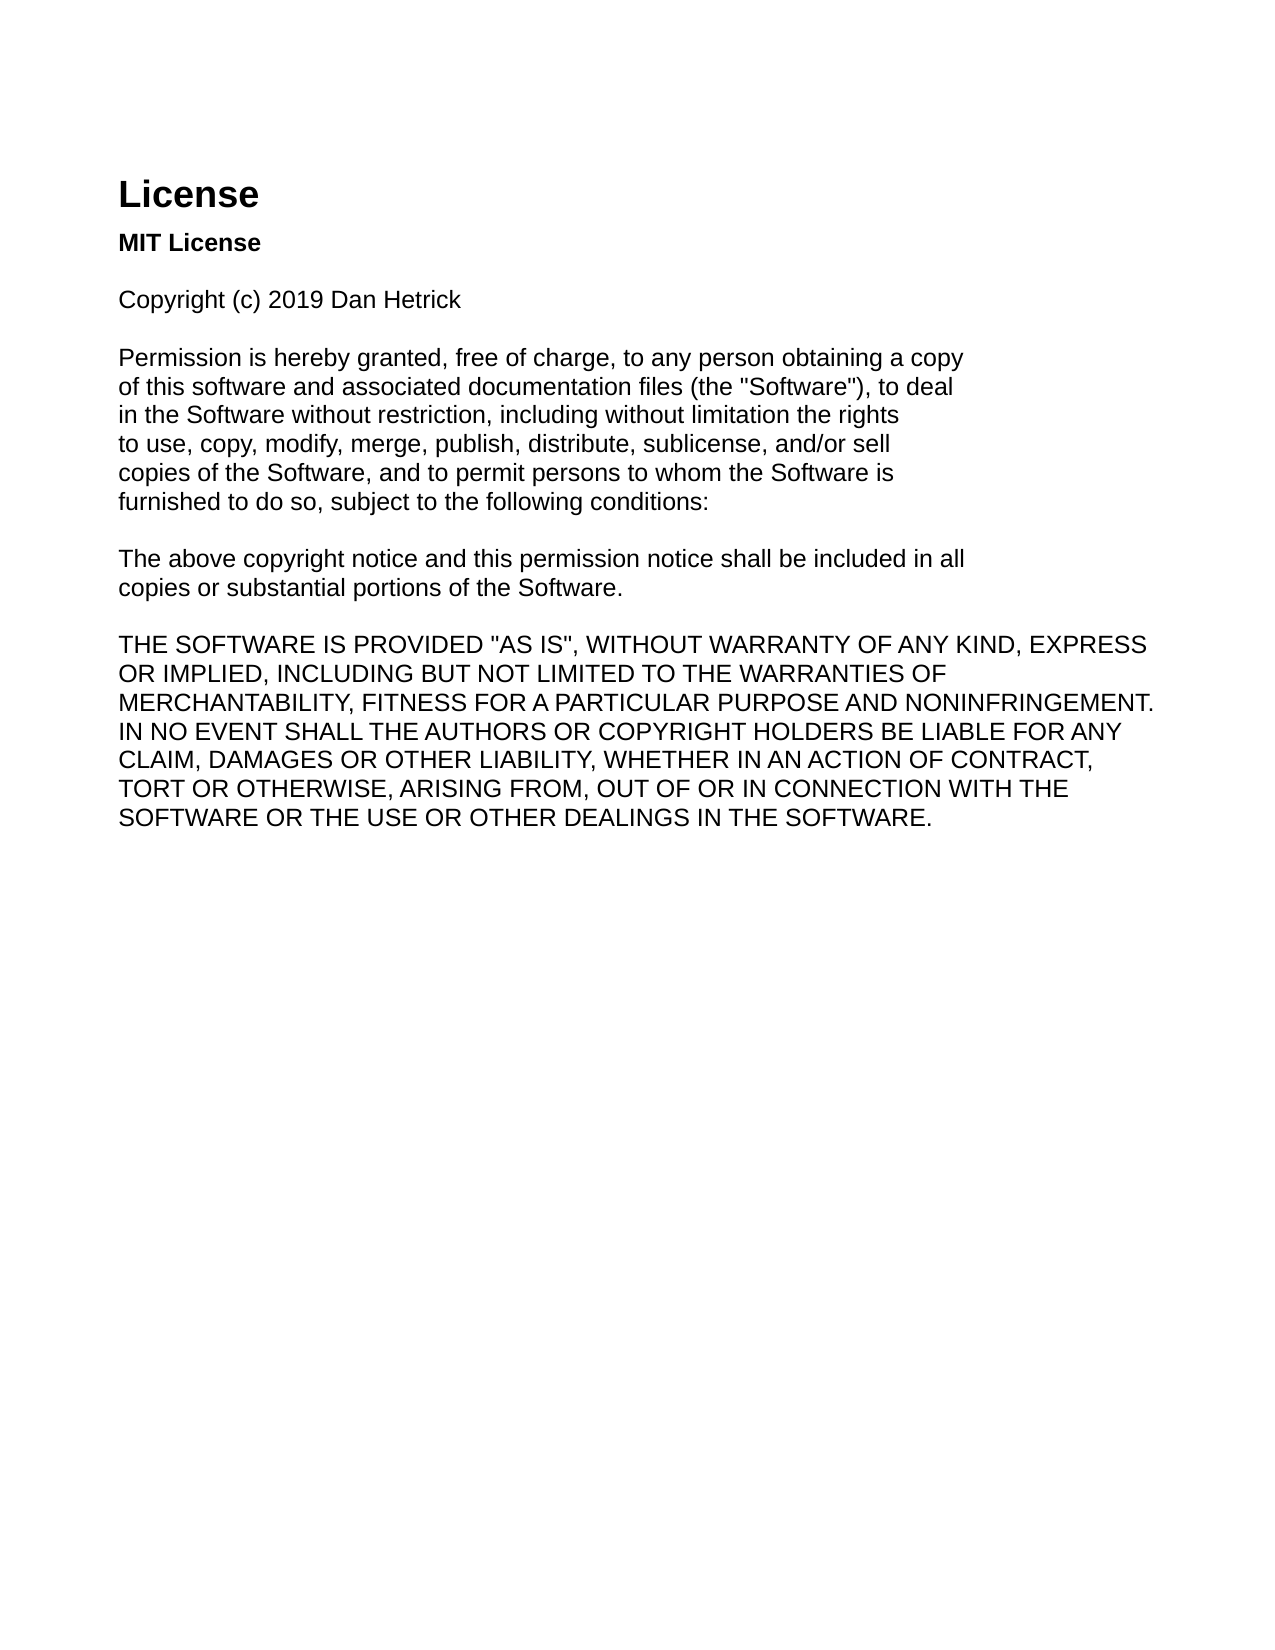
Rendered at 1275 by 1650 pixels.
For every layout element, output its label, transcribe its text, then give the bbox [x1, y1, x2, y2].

text in the Software without restriction, including without limitation the rights [118, 401, 1157, 429]
subtitle License [118, 172, 1157, 216]
text copies or substantial portions of the Software. [118, 573, 1157, 602]
text Copyright (c) 2019 Dan Hetrick [118, 286, 1157, 314]
text furnished to do so, subject to the following conditions: [118, 487, 1157, 516]
text to use, copy, modify, merge, publish, distribute, sublicense, and/or sell [118, 429, 1157, 458]
text of this software and associated documentation files (the "Software"), to deal [118, 372, 1157, 401]
text MIT License [118, 228, 1157, 257]
text The above copyright notice and this permission notice shall be included in all [118, 544, 1157, 573]
text Permission is hereby granted, free of charge, to any person obtaining a copy [118, 343, 1157, 372]
text THE SOFTWARE IS PROVIDED "AS IS", WITHOUT WARRANTY OF ANY KIND, EXPRESS OR IMPLIED, INCLUDING BUT NOT LIMITED TO THE WARRANTIES OF MERCHANTABILITY, FITNESS FOR A PARTICULAR PURPOSE AND NONINFRINGEMENT. IN NO EVENT SHALL THE AUTHORS OR COPYRIGHT HOLDERS BE LIABLE FOR ANY CLAIM, DAMAGES OR OTHER LIABILITY, WHETHER IN AN ACTION OF CONTRACT, TORT OR OTHERWISE, ARISING FROM, OUT OF OR IN CONNECTION WITH THE SOFTWARE OR THE USE OR OTHER DEALINGS IN THE SOFTWARE. [118, 631, 1157, 832]
text copies of the Software, and to permit persons to whom the Software is [118, 458, 1157, 487]
